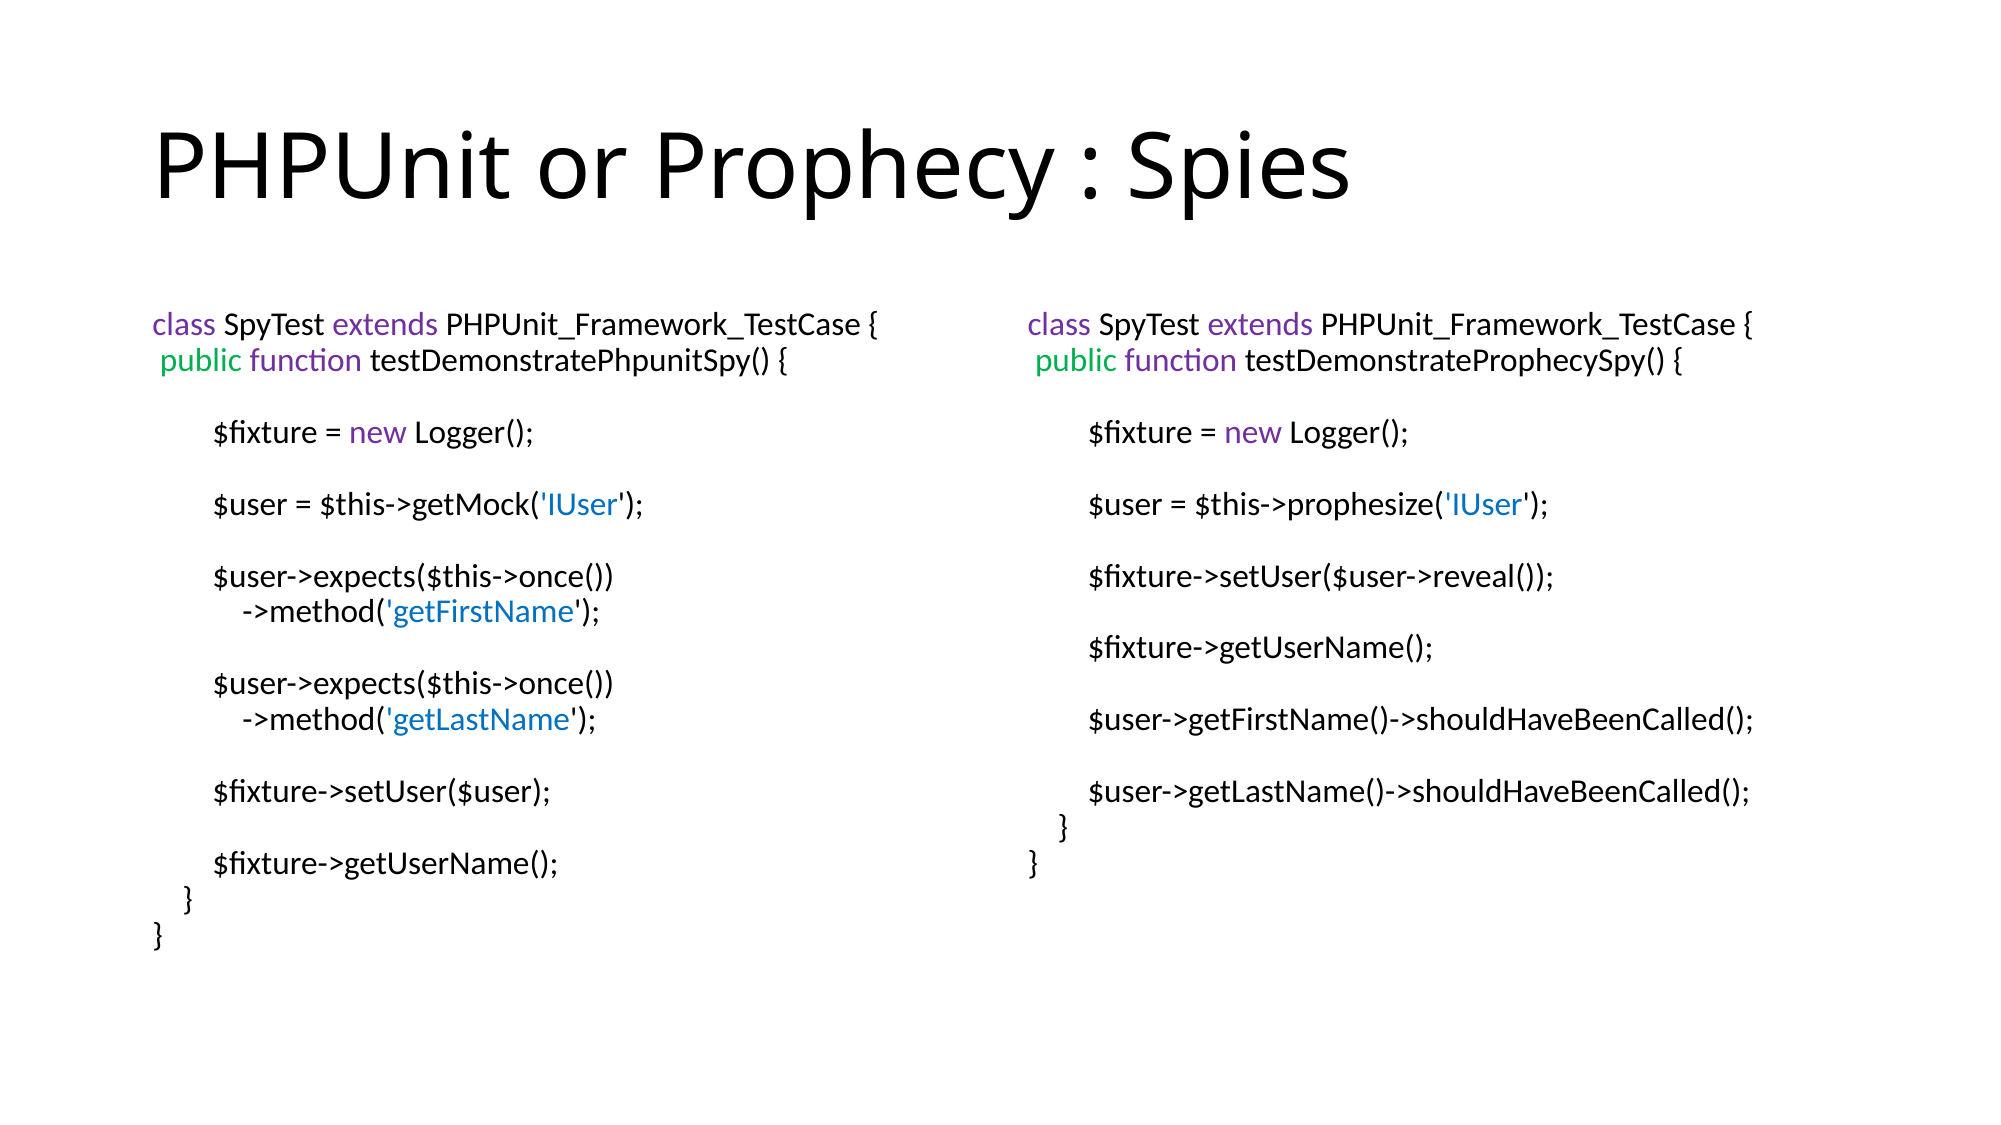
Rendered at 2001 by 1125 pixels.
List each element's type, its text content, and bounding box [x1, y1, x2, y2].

text_box class SpyTest extends PHPUnit_Framework_TestCase { public function testDemonstrateProphecySpy() { $fixture = new Logger(); $user = $this->prophesize('IUser'); $fixture->setUser($user->reveal()); $fixture->getUserName(); $user->getFirstName()->shouldHaveBeenCalled(); $user->getLastName()->shouldHaveBeenCalled(); } } [1012, 299, 1863, 1014]
text_box class SpyTest extends PHPUnit_Framework_TestCase { public function testDemonstratePhpunitSpy() { $fixture = new Logger(); $user = $this->getMock('IUser'); $user->expects($this->once()) ->method('getFirstName'); $user->expects($this->once()) ->method('getLastName'); $fixture->setUser($user); $fixture->getUserName(); } } [137, 299, 988, 1014]
text_box PHPUnit or Prophecy : Spies [137, 59, 1863, 278]
